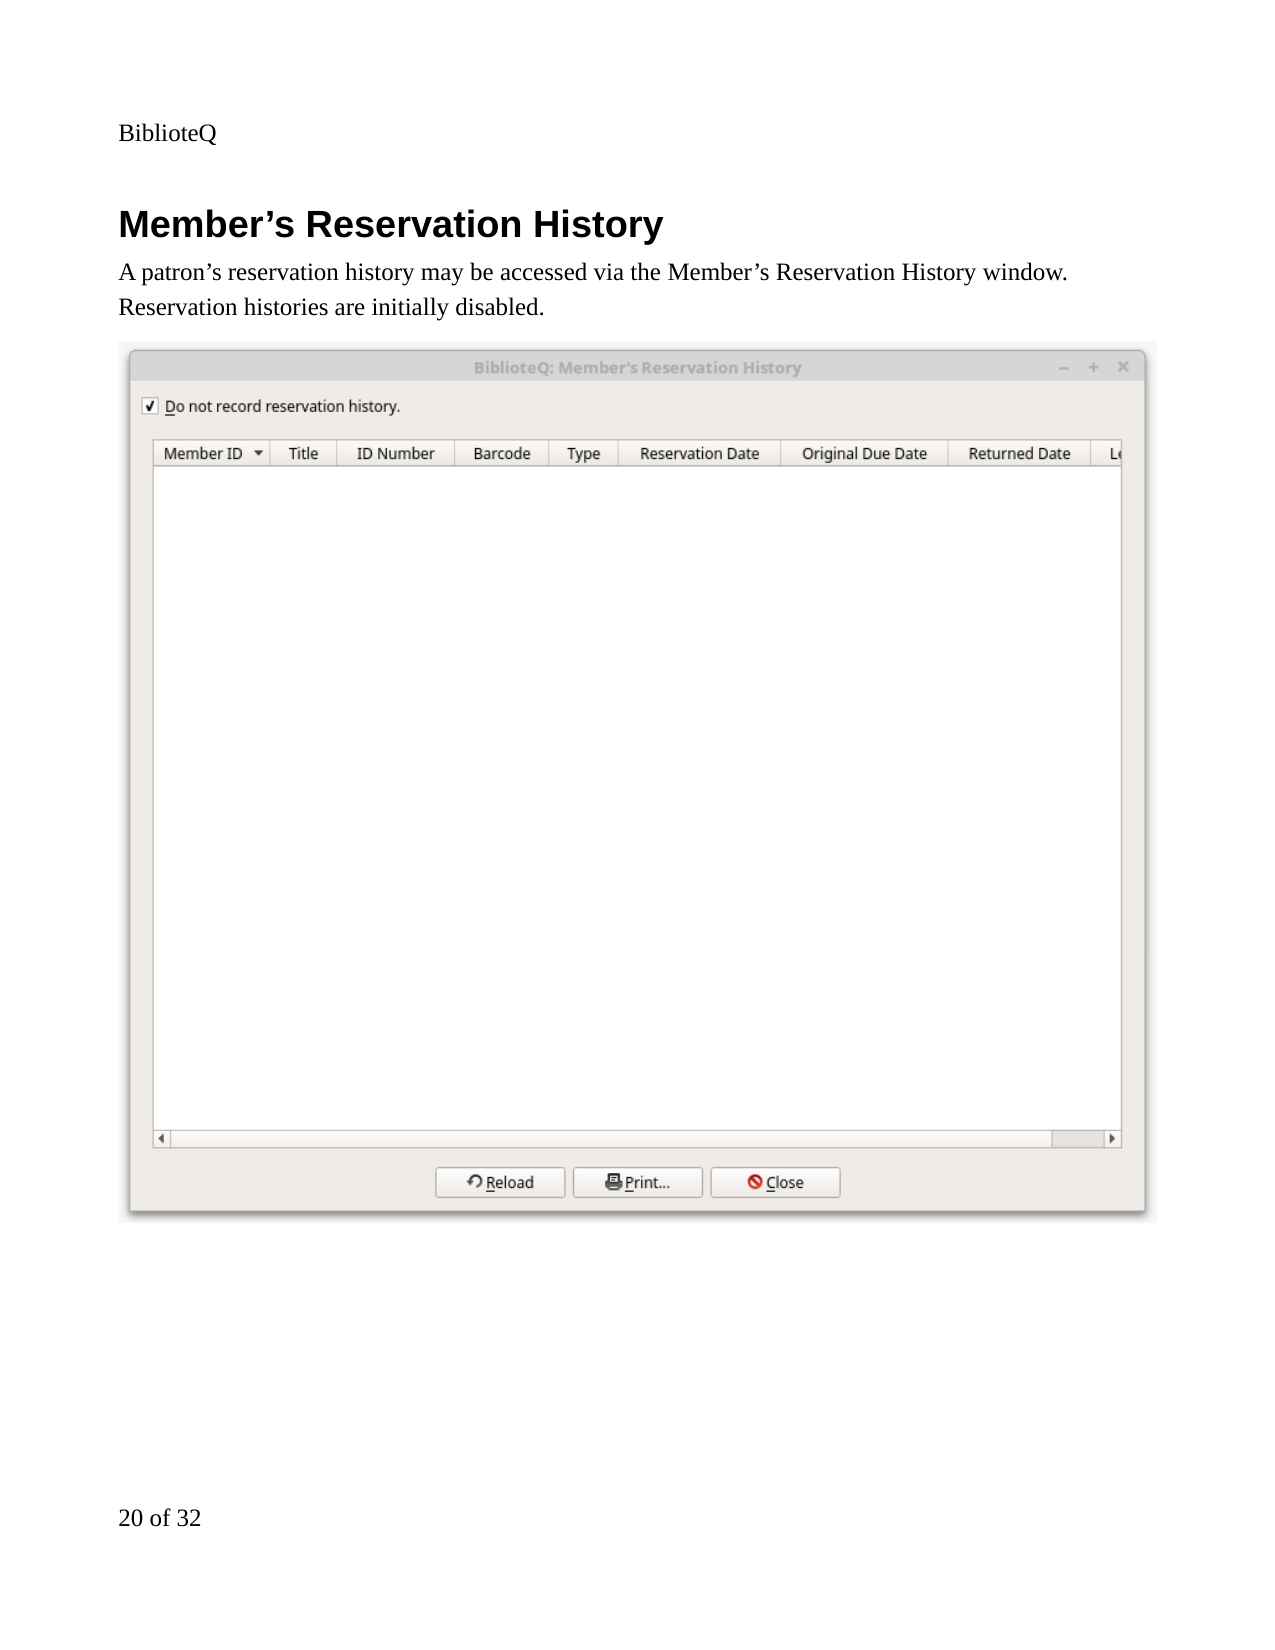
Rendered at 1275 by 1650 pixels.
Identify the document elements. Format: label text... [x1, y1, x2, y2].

subtitle Member’s Reservation History [118, 201, 1157, 245]
picture [118, 341, 1157, 1223]
text A patron’s reservation history may be accessed via the Member’s Reservation History window. Reservation histories are initially disabled. [118, 257, 1157, 321]
